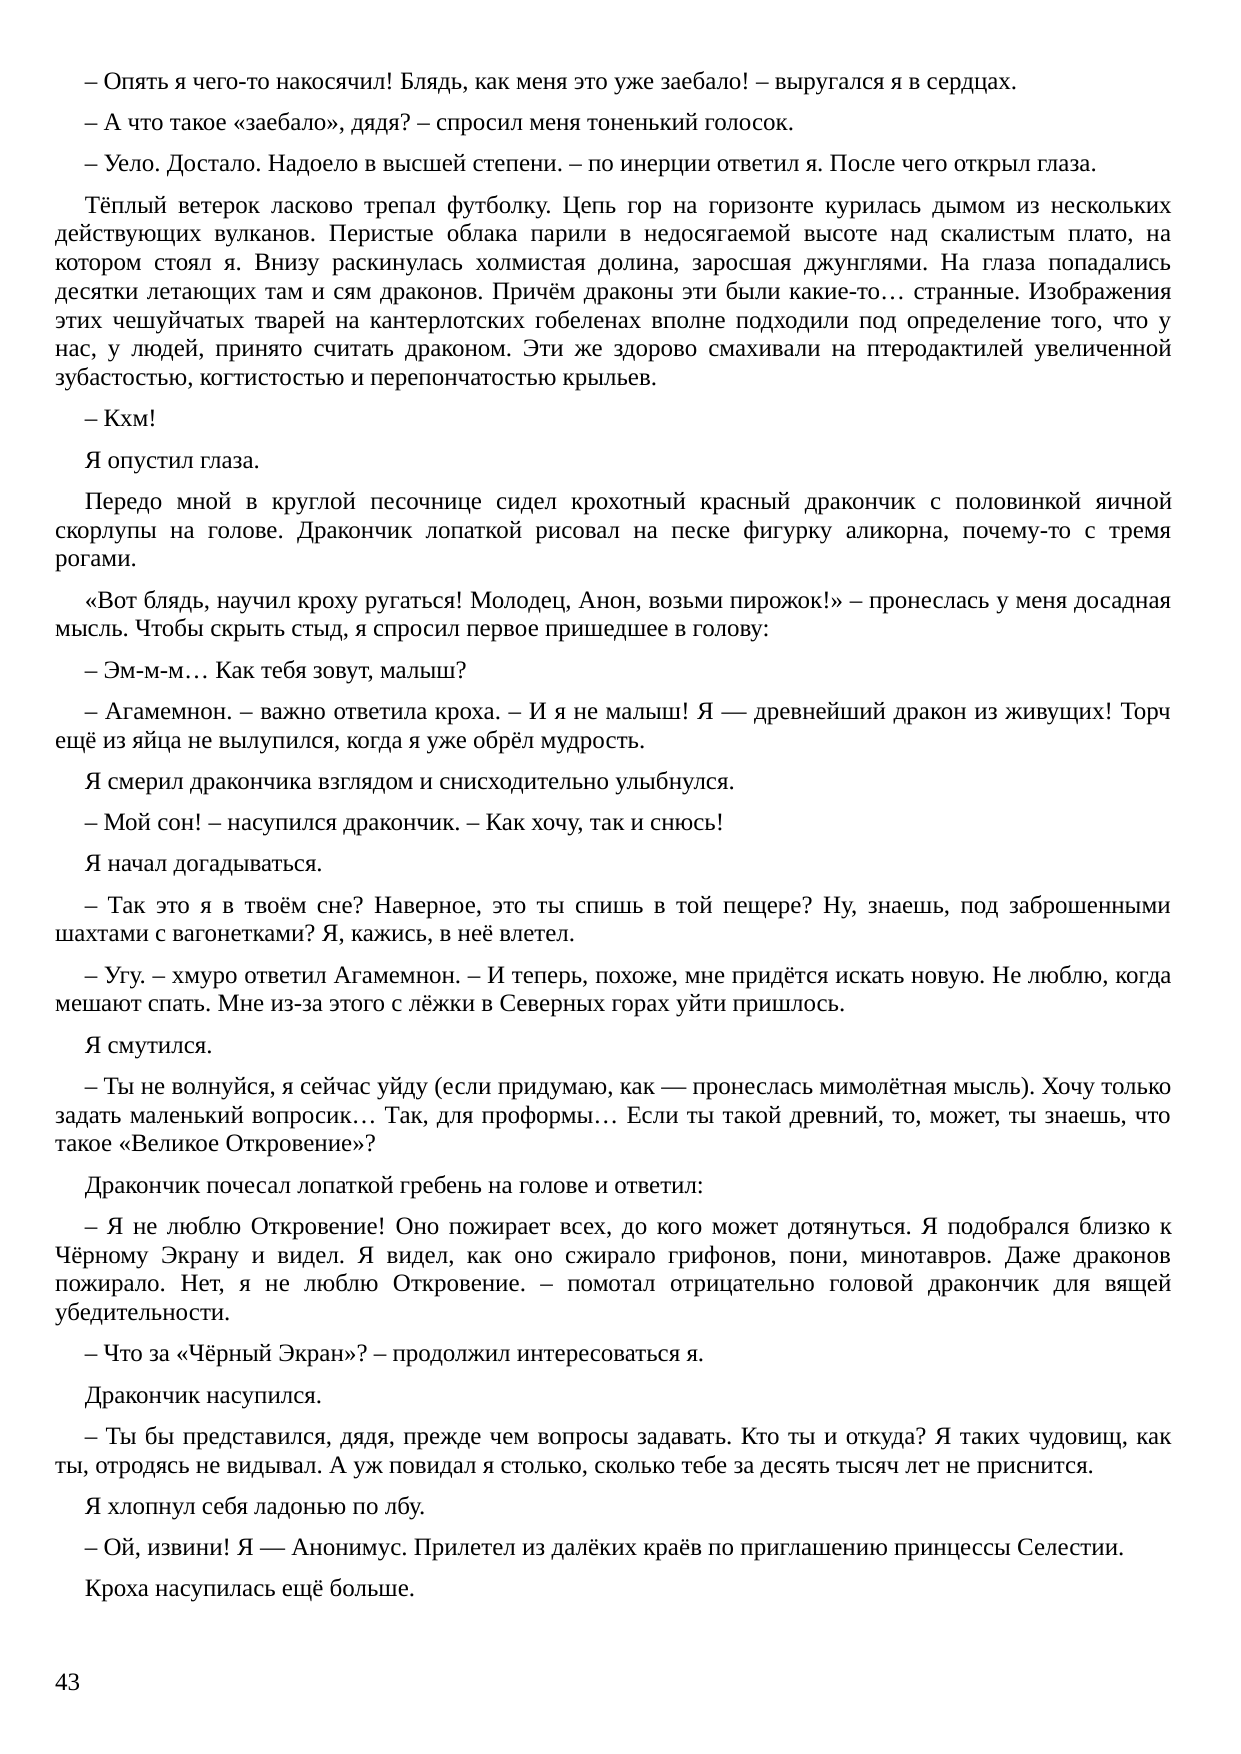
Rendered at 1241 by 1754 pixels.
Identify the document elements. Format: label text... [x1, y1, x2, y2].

text Я опустил глаза. [55, 445, 1173, 473]
text – Ой, извини! Я — Анонимус. Прилетел из далёких краёв по приглашению принцессы Селестии. [55, 1532, 1173, 1561]
text – Что за «Чёрный Экран»? – продолжил интересоваться я. [55, 1338, 1173, 1367]
text – Эм-м-м… Как тебя зовут, малыш? [55, 655, 1173, 683]
text – А что такое «заебало», дядя? – спросил меня тоненький голосок. [55, 107, 1173, 136]
text Дракончик почесал лопаткой гребень на голове и ответил: [55, 1170, 1173, 1198]
text «Вот блядь, научил кроху ругаться! Молодец, Анон, возьми пирожок!» – пронеслась у меня досадная мысль. Чтобы скрыть стыд, я спросил первое пришедшее в голову: [55, 585, 1173, 642]
text – Я не люблю Откровение! Оно пожирает всех, до кого может дотянуться. Я подобрался близко к Чёрному Экрану и видел. Я видел, как оно сжирало грифонов, пони, минотавров. Даже драконов пожирало. Нет, я не люблю Откровение. – помотал отрицательно головой дракончик для вящей убедительности. [55, 1211, 1173, 1326]
text – Уело. Достало. Надоело в высшей степени. – по инерции ответил я. После чего открыл глаза. [55, 148, 1173, 177]
text – Опять я чего-то накосячил! Блядь, как меня это уже заебало! – выругался я в сердцах. [55, 66, 1173, 95]
text – Ты бы представился, дядя, прежде чем вопросы задавать. Кто ты и откуда? Я таких чудовищ, как ты, отродясь не видывал. А уж повидал я столько, сколько тебе за десять тысяч лет не приснится. [55, 1421, 1173, 1478]
text – Кхм! [55, 403, 1173, 432]
text Я смутился. [55, 1030, 1173, 1058]
text Тёплый ветерок ласково трепал футболку. Цепь гор на горизонте курилась дымом из нескольких действующих вулканов. Перистые облака парили в недосягаемой высоте над скалистым плато, на котором стоял я. Внизу раскинулась холмистая долина, заросшая джунглями. На глаза попадались десятки летающих там и сям драконов. Причём драконы эти были какие-то… странные. Изображения этих чешуйчатых тварей на кантерлотских гобеленах вполне подходили под определение того, что у нас, у людей, принято считать драконом. Эти же здорово смахивали на птеродактилей увеличенной зубастостью, когтистостью и перепончатостью крыльев. [55, 190, 1173, 391]
text Я начал догадываться. [55, 848, 1173, 877]
text Я хлопнул себя ладонью по лбу. [55, 1491, 1173, 1520]
text – Угу. – хмуро ответил Агамемнон. – И теперь, похоже, мне придётся искать новую. Не люблю, когда мешают спать. Мне из-за этого с лёжки в Северных горах уйти пришлось. [55, 960, 1173, 1017]
text – Агамемнон. – важно ответила кроха. – И я не малыш! Я — древнейший дракон из живущих! Торч ещё из яйца не вылупился, когда я уже обрёл мудрость. [55, 696, 1173, 753]
text Кроха насупилась ещё больше. [55, 1573, 1173, 1602]
text – Ты не волнуйся, я сейчас уйду (если придумаю, как — пронеслась мимолётная мысль). Хочу только задать маленький вопросик… Так, для проформы… Если ты такой древний, то, может, ты знаешь, что такое «Великое Откровение»? [55, 1071, 1173, 1157]
text Передо мной в круглой песочнице сидел крохотный красный дракончик с половинкой яичной скорлупы на голове. Дракончик лопаткой рисовал на песке фигурку аликорна, почему-то с тремя рогами. [55, 486, 1173, 572]
text – Так это я в твоём сне? Наверное, это ты спишь в той пещере? Ну, знаешь, под заброшенными шахтами с вагонетками? Я, кажись, в неё влетел. [55, 890, 1173, 947]
text Я смерил дракончика взглядом и снисходительно улыбнулся. [55, 766, 1173, 795]
text – Мой сон! – насупился дракончик. – Как хочу, так и снюсь! [55, 807, 1173, 836]
text Дракончик насупился. [55, 1380, 1173, 1408]
